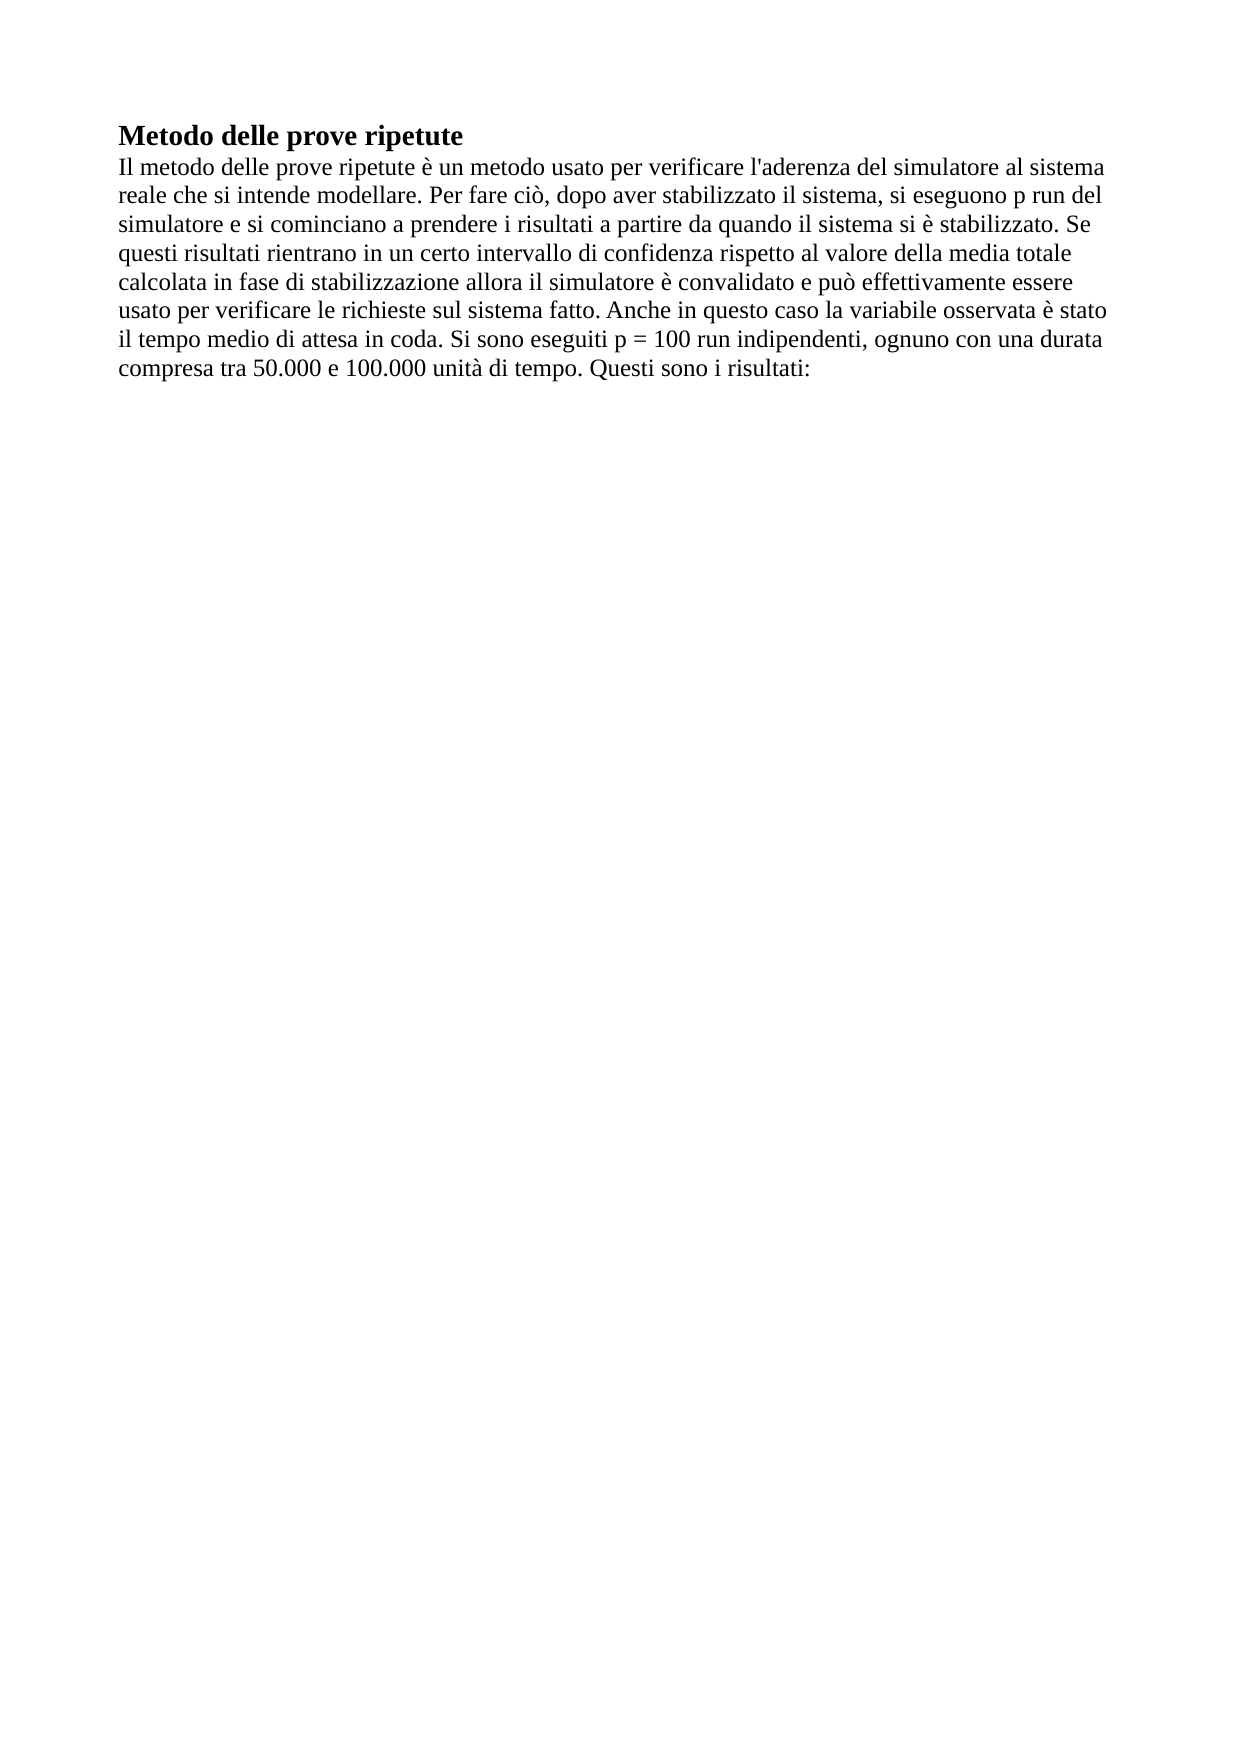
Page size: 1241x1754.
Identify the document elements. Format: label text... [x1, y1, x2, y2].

text Il metodo delle prove ripetute è un metodo usato per verificare l'aderenza del simulatore al sistema reale che si intende modellare. Per fare ciò, dopo aver stabilizzato il sistema, si eseguono p run del simulatore e si cominciano a prendere i risultati a partire da quando il sistema si è stabilizzato. Se questi risultati rientrano in un certo intervallo di confidenza rispetto al valore della media totale calcolata in fase di stabilizzazione allora il simulatore è convalidato e può effettivamente essere usato per verificare le richieste sul sistema fatto. Anche in questo caso la variabile osservata è stato il tempo medio di attesa in coda. Si sono eseguiti p = 100 run indipendenti, ognuno con una durata compresa tra 50.000 e 100.000 unità di tempo. Questi sono i risultati: [118, 152, 1122, 382]
text Metodo delle prove ripetute [118, 118, 1122, 152]
